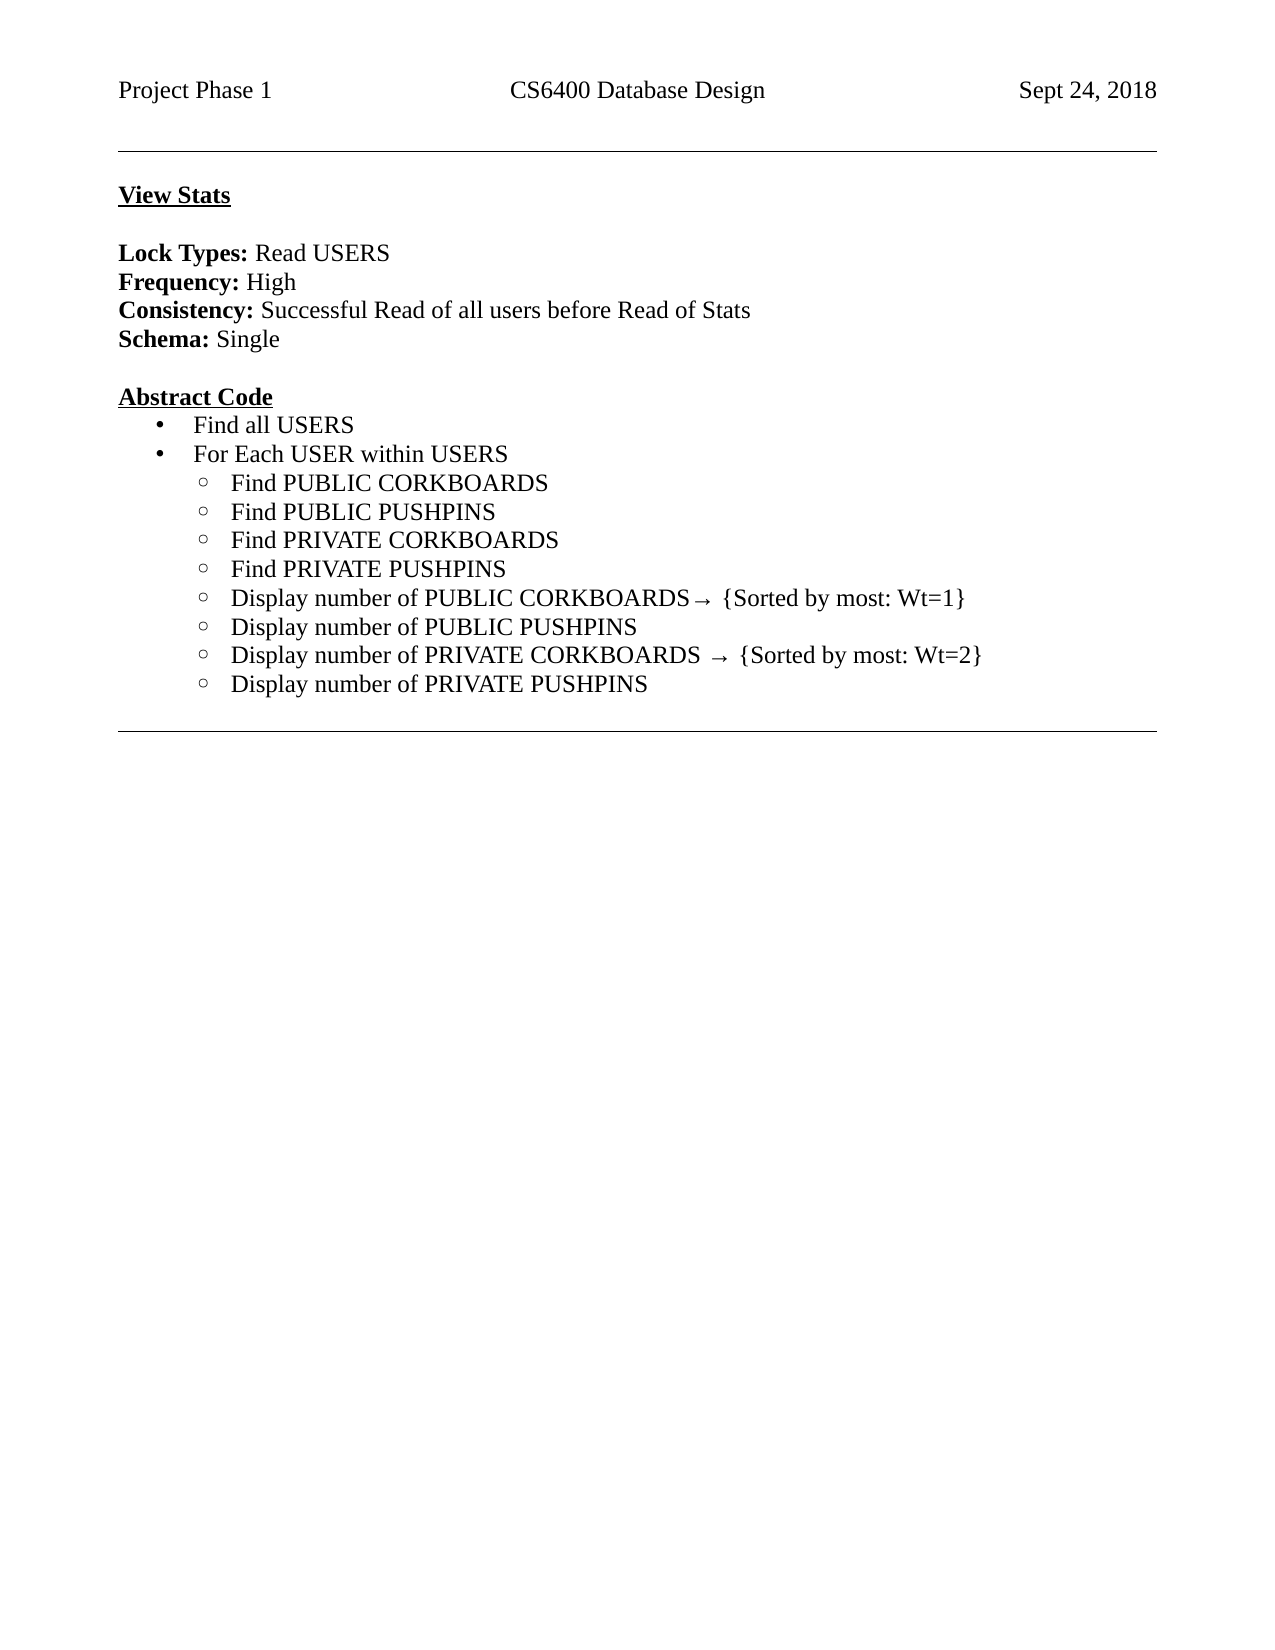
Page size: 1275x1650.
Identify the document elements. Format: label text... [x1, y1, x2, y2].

text Abstract Code [118, 382, 1157, 410]
list Find PRIVATE PUSHPINS [193, 554, 1157, 583]
text Frequency: High [118, 267, 1157, 295]
text View Stats [118, 180, 1157, 209]
list Find all USERS [156, 410, 1157, 439]
list For Each USER within USERS [156, 439, 1157, 468]
list Display number of PRIVATE CORKBOARDS → {Sorted by most: Wt=2} [193, 640, 1157, 669]
list Display number of PUBLIC CORKBOARDS→ {Sorted by most: Wt=1} [193, 583, 1157, 612]
list Display number of PUBLIC PUSHPINS [193, 612, 1157, 640]
list Find PRIVATE CORKBOARDS [193, 525, 1157, 554]
list Find PUBLIC PUSHPINS [193, 497, 1157, 525]
list Find PUBLIC CORKBOARDS [193, 468, 1157, 497]
text Consistency: Successful Read of all users before Read of Stats [118, 295, 1157, 324]
text Lock Types: Read USERS [118, 238, 1157, 267]
text Schema: Single [118, 324, 1157, 353]
list Display number of PRIVATE PUSHPINS [193, 669, 1157, 698]
